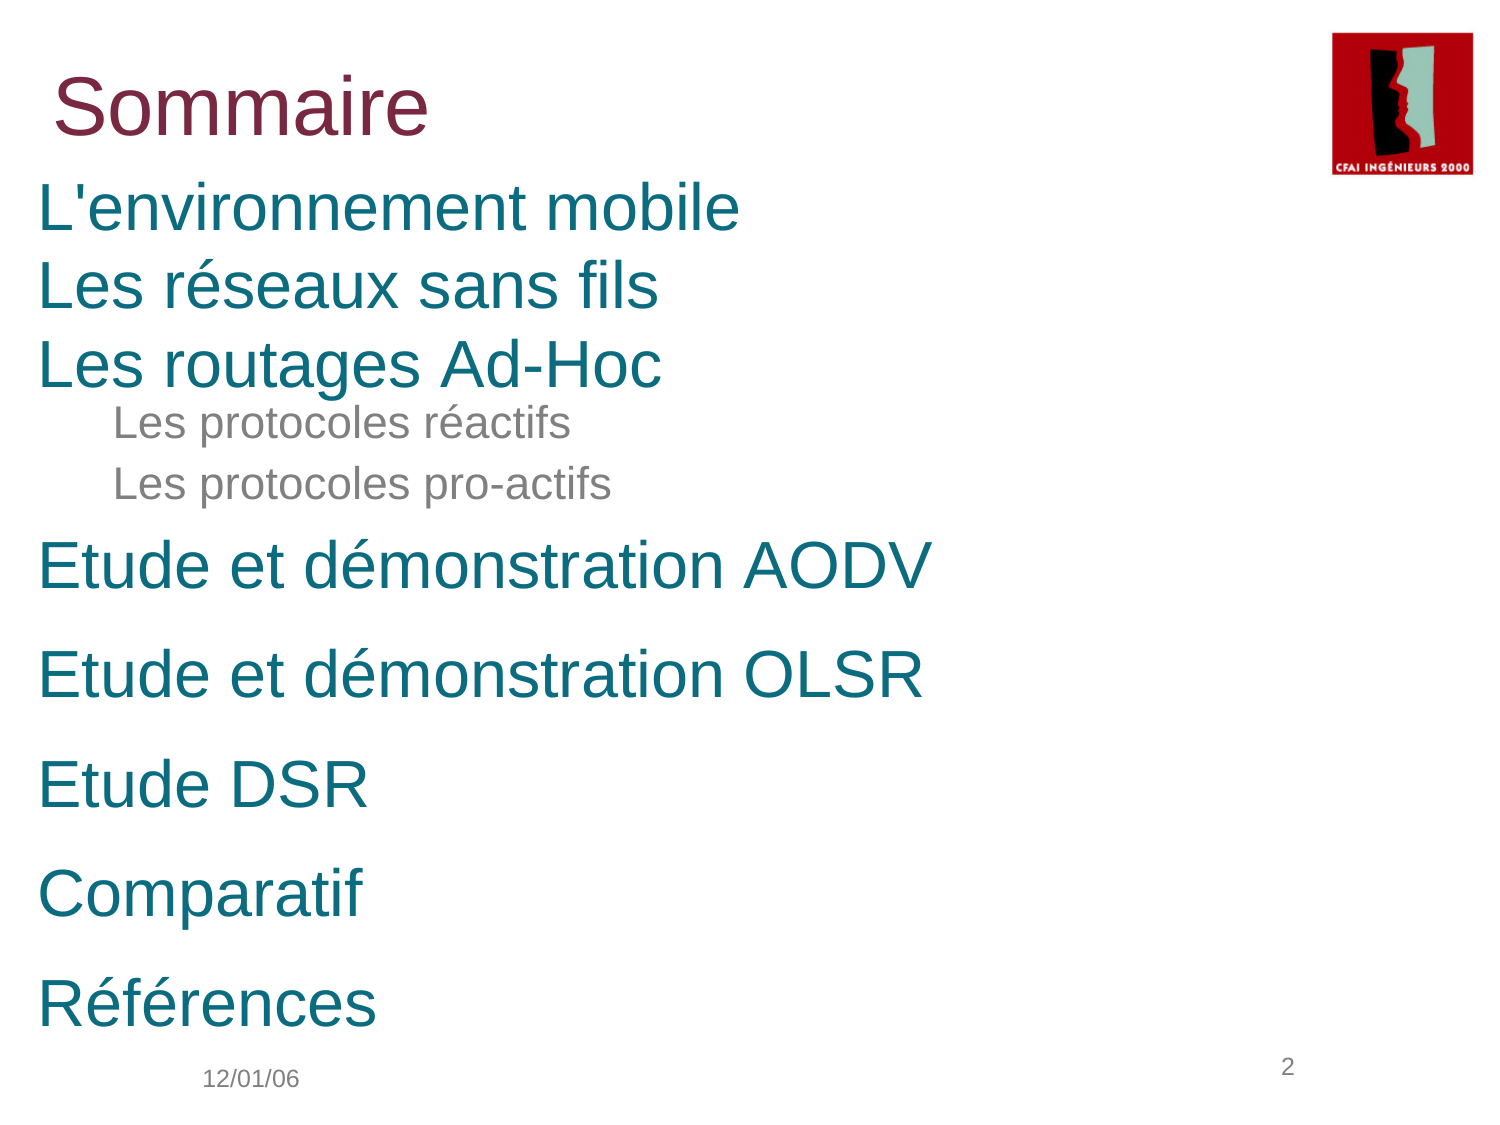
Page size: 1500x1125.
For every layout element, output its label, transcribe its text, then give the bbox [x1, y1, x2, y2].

title Sommaire [37, 58, 1326, 168]
list L'environnement mobile Les réseaux sans fils Les routages Ad-Hoc Les protocoles réactifs Les protocoles pro-actifs Etude et démonstration AODV Etude et démonstration OLSR Etude DSR Comparatif Références [37, 178, 1463, 1044]
picture [1328, 29, 1477, 178]
